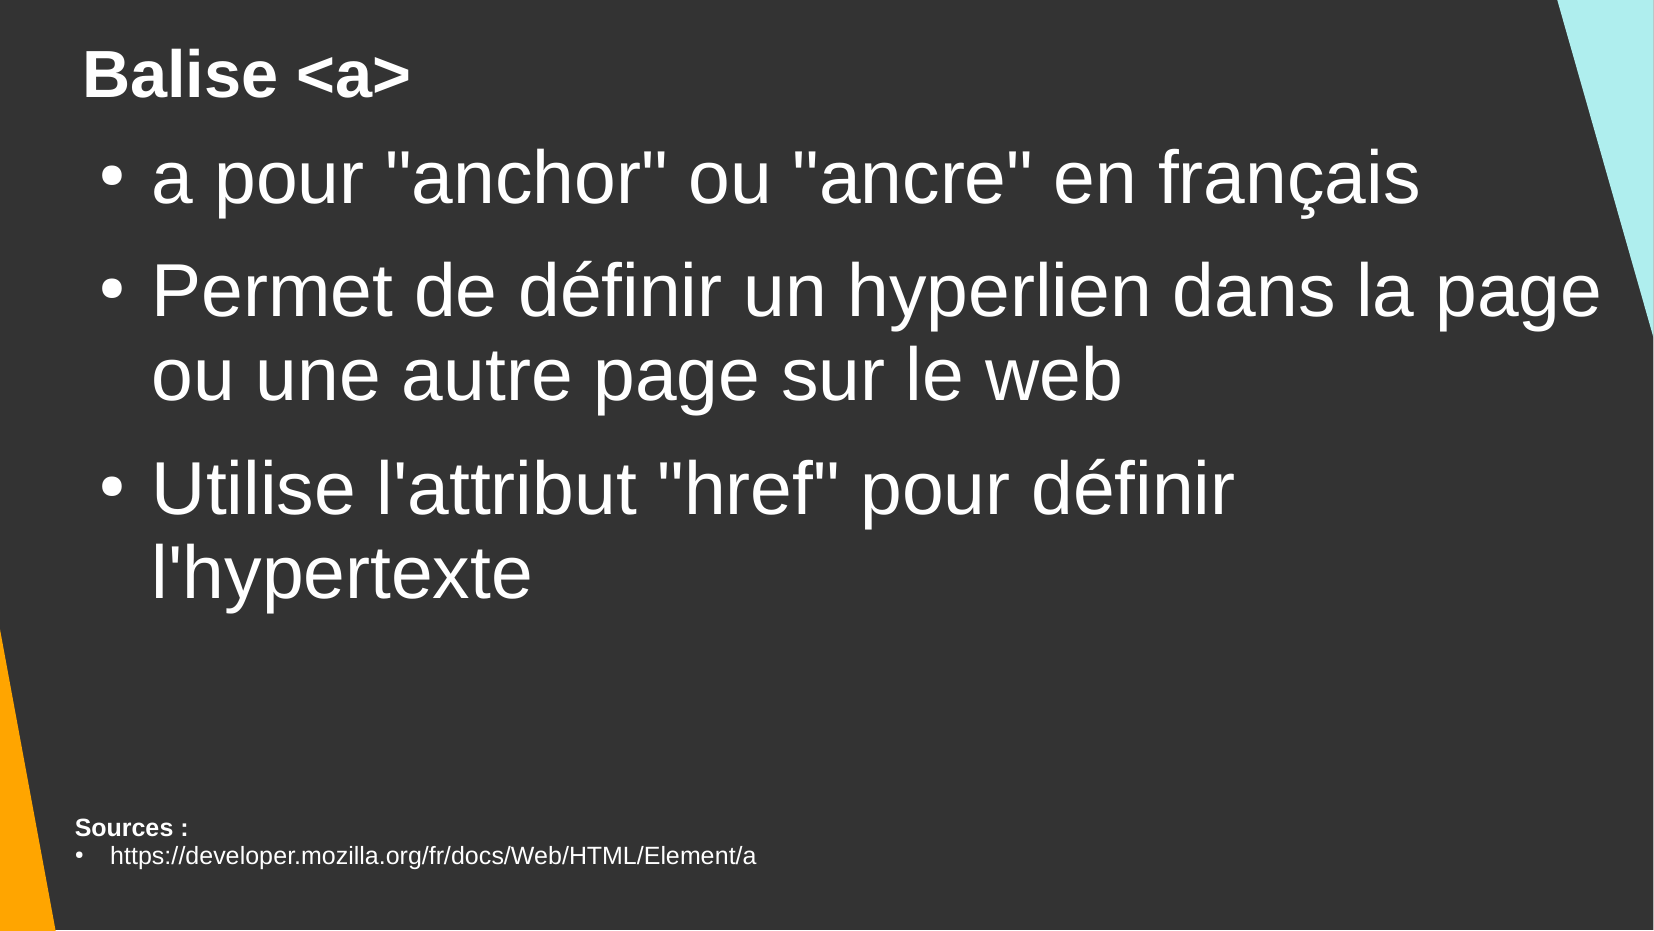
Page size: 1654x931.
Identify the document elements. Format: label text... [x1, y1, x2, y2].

text_box [1557, 0, 1654, 340]
title Balise <a> [82, 37, 1571, 114]
list a pour "anchor" ou "ancre" en français Permet de définir un hyperlien dans la page ou une autre page sur le web Utilise l'attribut "href" pour définir l'hypertexte [80, 135, 1605, 629]
text_box [0, 629, 56, 931]
text_box Sources : https://developer.mozilla.org/fr/docs/Web/HTML/Element/a [60, 806, 1546, 931]
